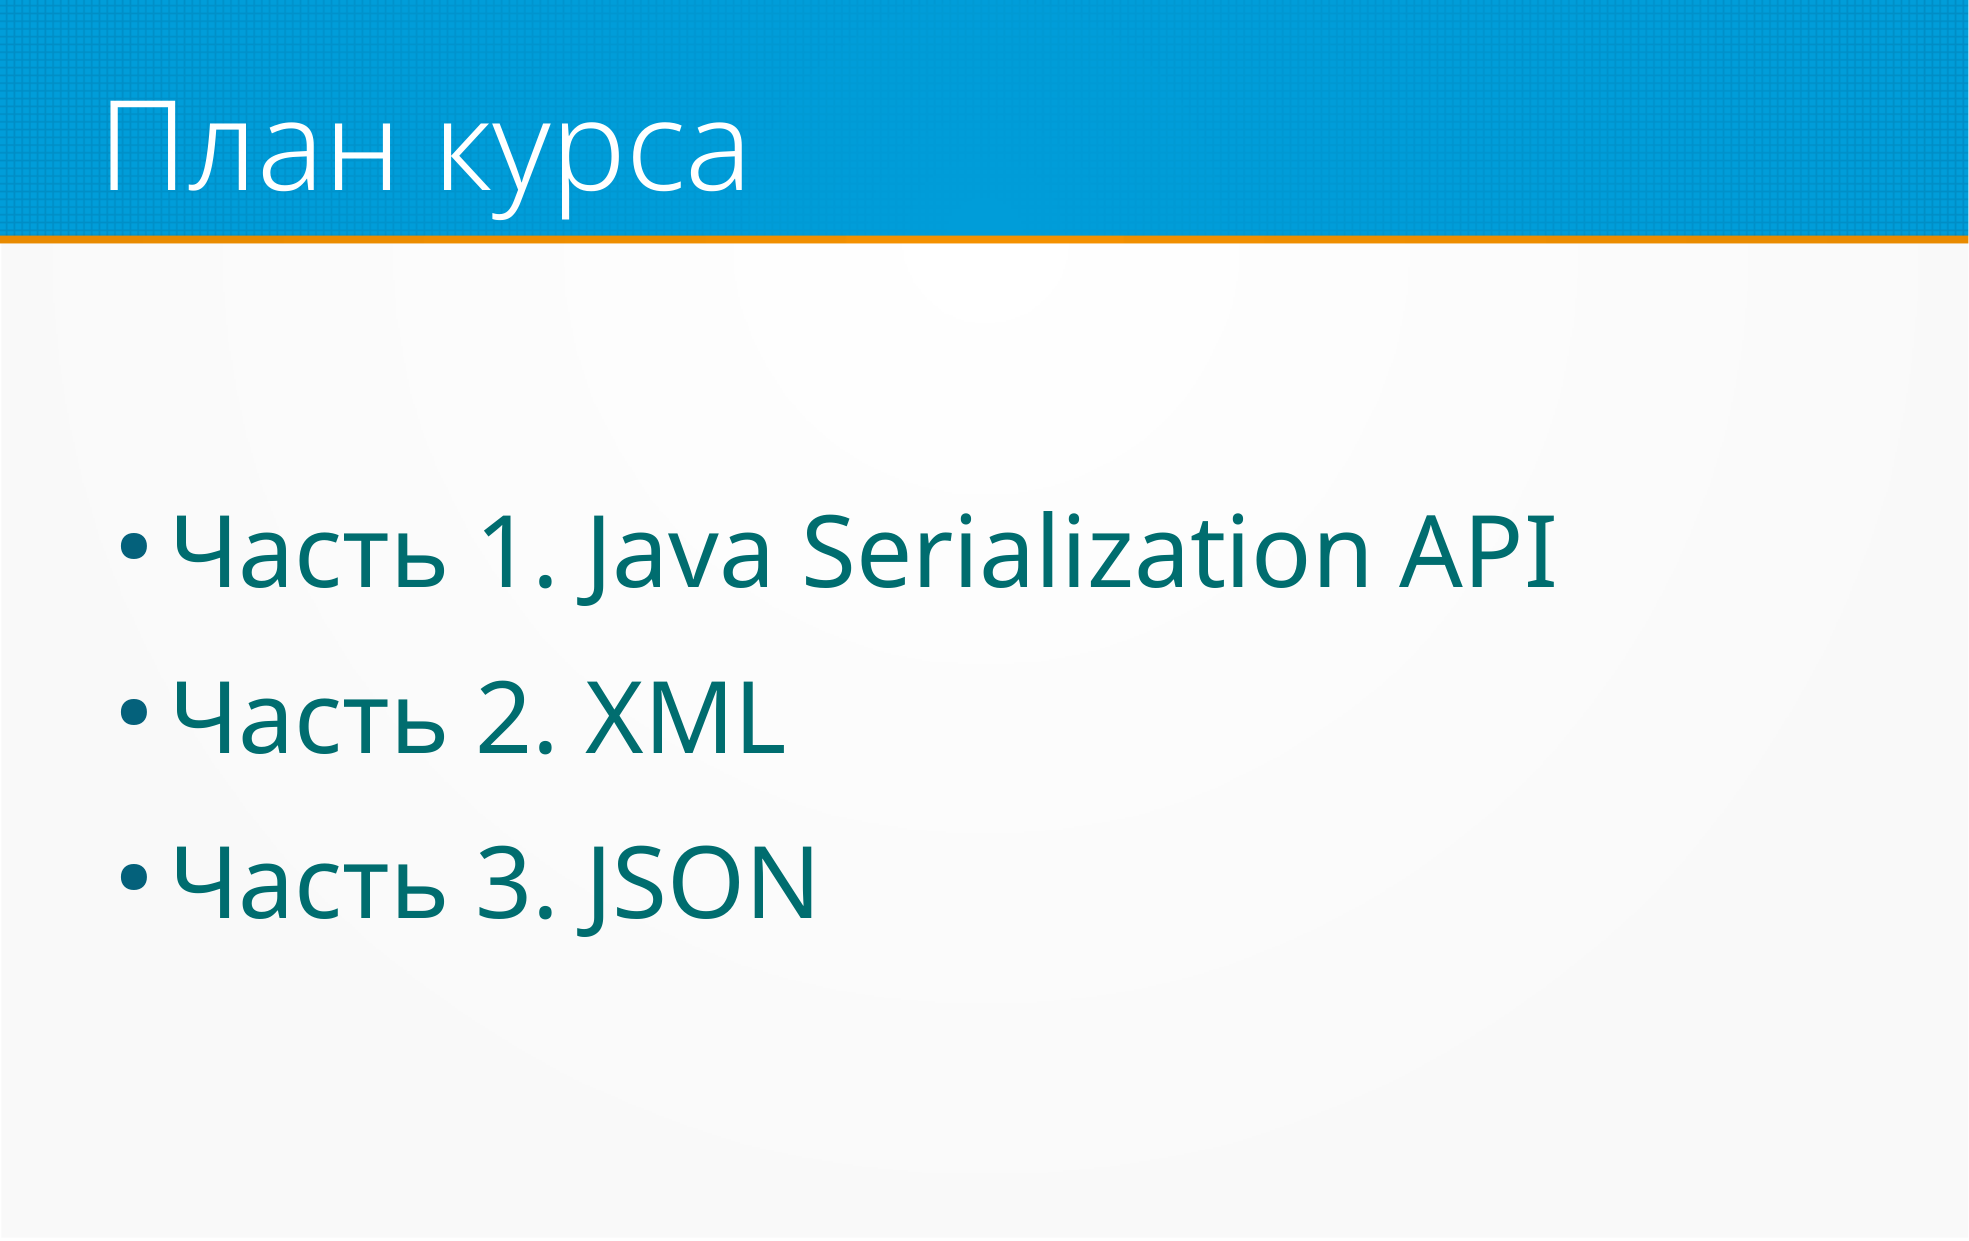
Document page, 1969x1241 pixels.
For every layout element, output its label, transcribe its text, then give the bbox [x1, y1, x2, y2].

list Часть 1. Java Serialization API Часть 2. XML Часть 3. JSON [98, 315, 1861, 1081]
title План курса [98, 19, 1870, 227]
picture [0, 236, 1969, 1241]
